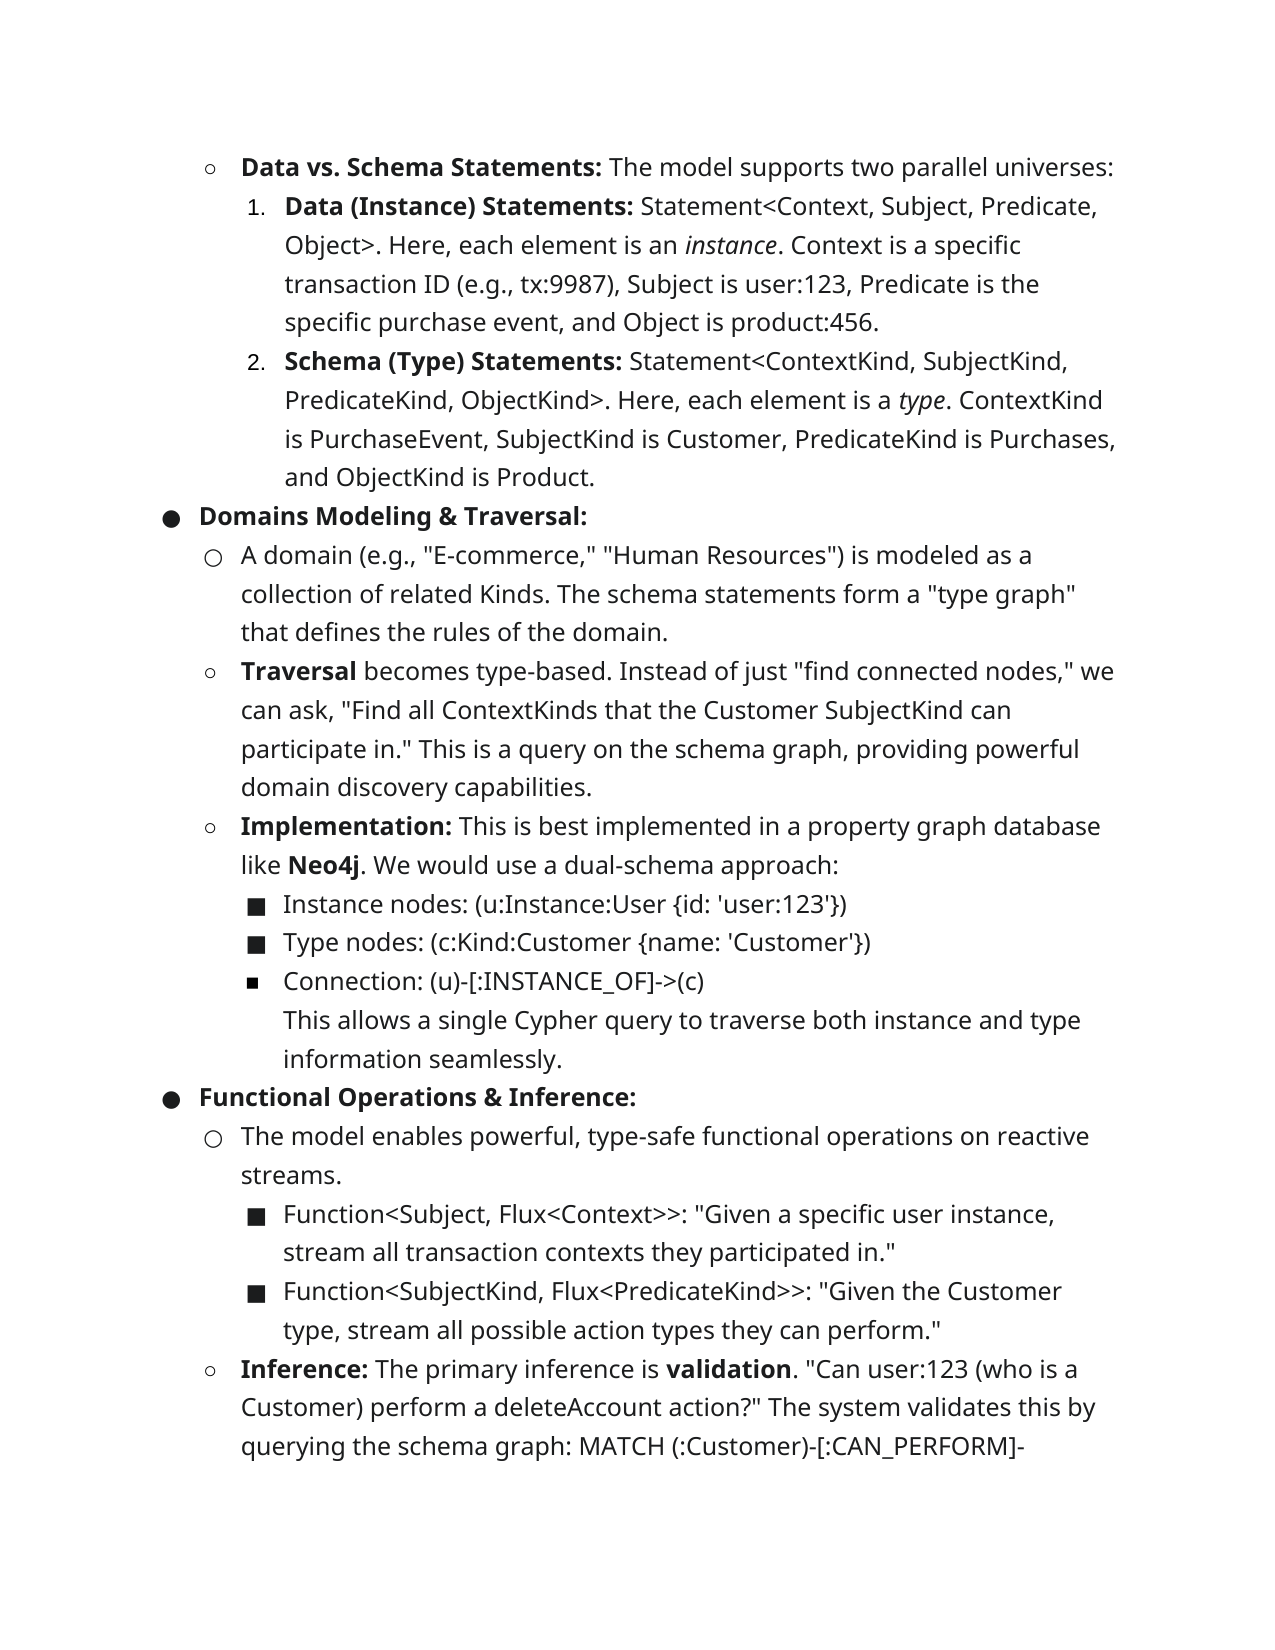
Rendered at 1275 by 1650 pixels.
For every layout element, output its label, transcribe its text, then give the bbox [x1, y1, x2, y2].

list Functional Operations & Inference: [161, 1080, 1125, 1114]
list Instance nodes: (u:Instance:User {id: 'user:123'}) [245, 886, 1125, 920]
list A domain (e.g., "E-commerce," "Human Resources") is modeled as a collection of related Kinds. The schema statements form a "type graph" that defines the rules of the domain. [203, 537, 1125, 649]
list Data vs. Schema Statements: The model supports two parallel universes: [203, 150, 1125, 184]
list Schema (Type) Statements: Statement<ContextKind, SubjectKind, PredicateKind, ObjectKind>. Here, each element is a type. ContextKind is PurchaseEvent, SubjectKind is Customer, PredicateKind is Purchases, and ObjectKind is Product. [247, 344, 1125, 494]
list Domains Modeling & Traversal: [161, 499, 1125, 533]
list The model enables powerful, type-safe functional operations on reactive streams. [203, 1119, 1125, 1192]
list Connection: (u)-[:INSTANCE_OF]->(c) This allows a single Cypher query to traverse both instance and type information seamlessly. [245, 964, 1125, 1075]
list Type nodes: (c:Kind:Customer {name: 'Customer'}) [245, 925, 1125, 959]
list Implementation: This is best implemented in a property graph database like Neo4j. We would use a dual-schema approach: [203, 809, 1125, 882]
list Data (Instance) Statements: Statement<Context, Subject, Predicate, Object>. Here, each element is an instance. Context is a specific transaction ID (e.g., tx:9987), Subject is user:123, Predicate is the specific purchase event, and Object is product:456. [247, 189, 1125, 339]
list Function<SubjectKind, Flux<PredicateKind>>: "Given the Customer type, stream all possible action types they can perform." [245, 1274, 1125, 1347]
list Inference: The primary inference is validation. "Can user:123 (who is a Customer) perform a deleteAccount action?" The system validates this by querying the schema graph: MATCH (:Customer)-[:CAN_PERFORM]- [203, 1351, 1125, 1463]
list Traversal becomes type-based. Instead of just "find connected nodes," we can ask, "Find all ContextKinds that the Customer SubjectKind can participate in." This is a query on the schema graph, providing powerful domain discovery capabilities. [203, 654, 1125, 804]
list Function<Subject, Flux<Context>>: "Given a specific user instance, stream all transaction contexts they participated in." [245, 1196, 1125, 1269]
